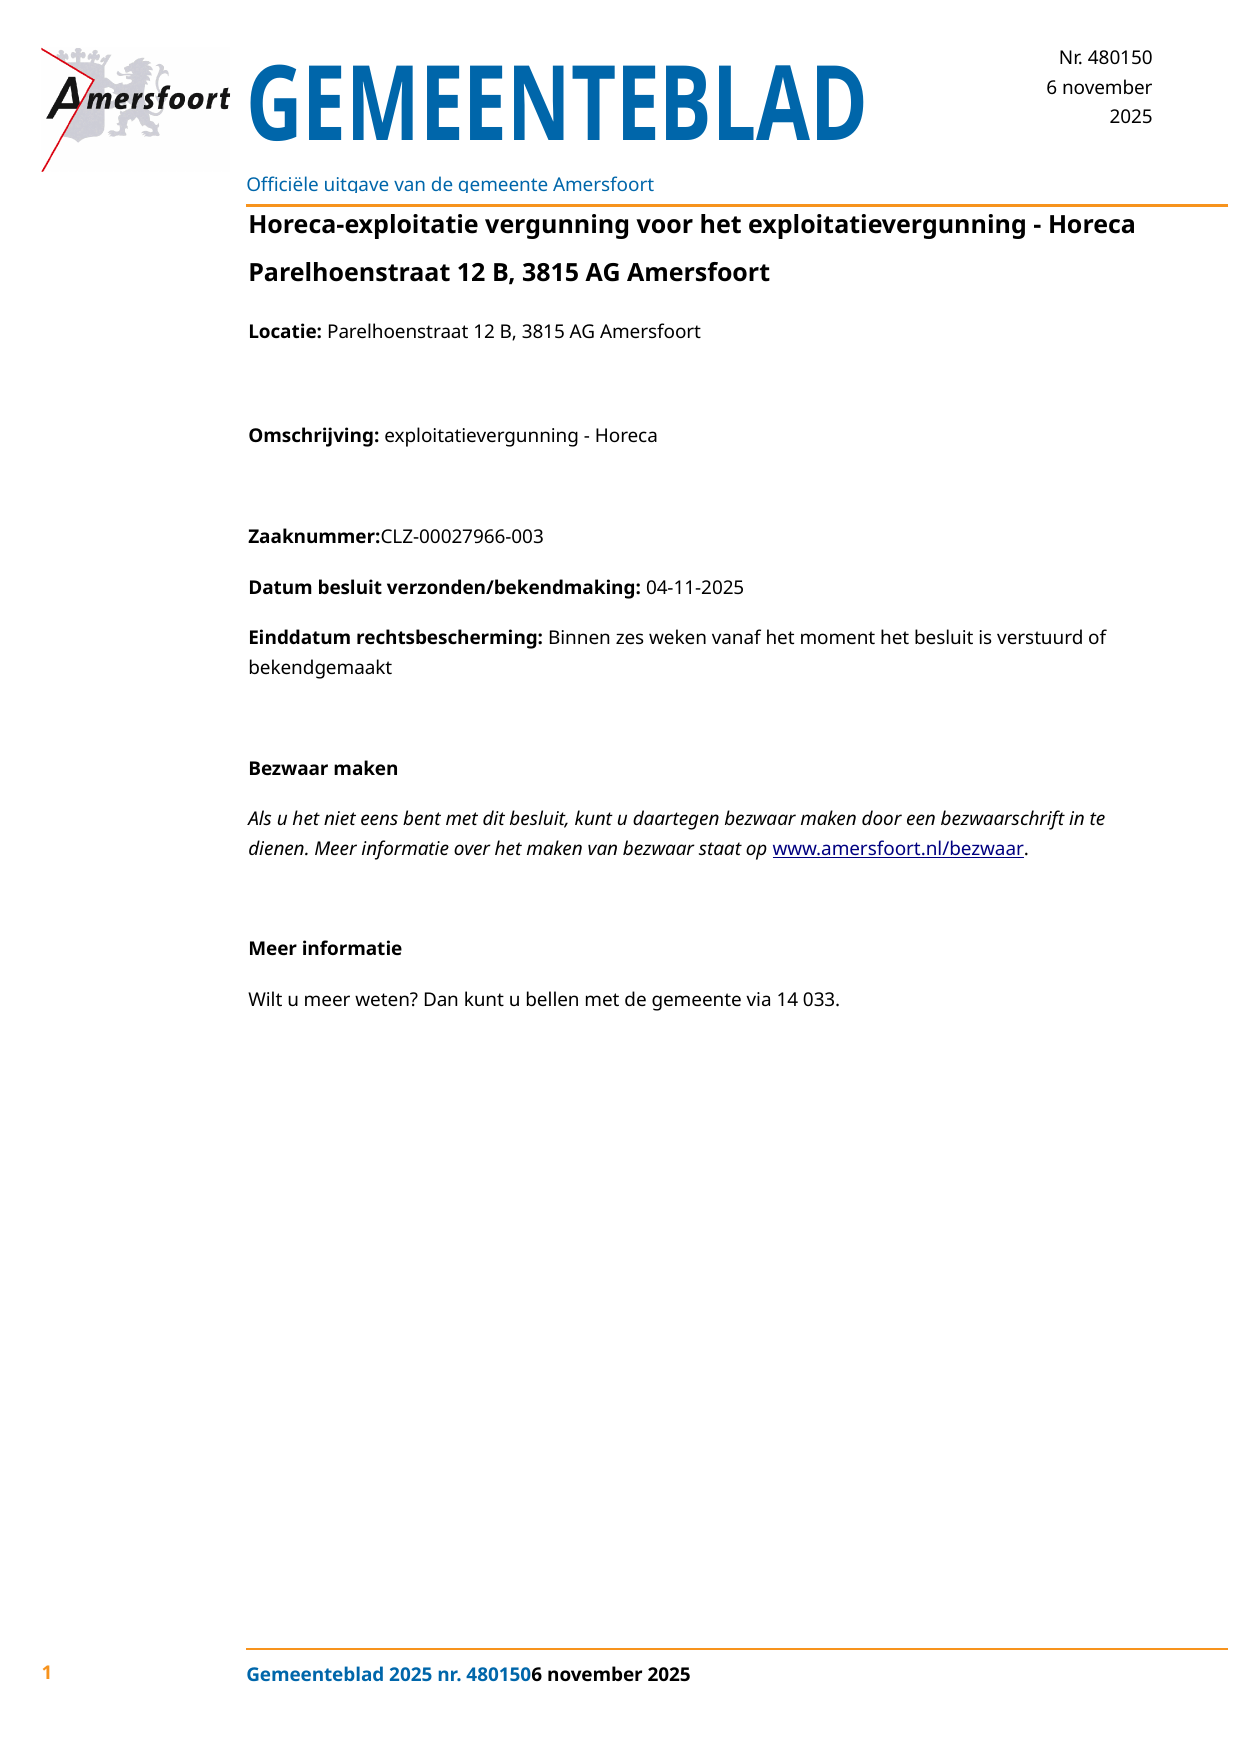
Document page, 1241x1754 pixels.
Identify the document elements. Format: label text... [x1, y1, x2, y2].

text Als u het niet eens bent met dit besluit, kunt u daartegen bezwaar maken door een bezwaarschrift in te dienen. Meer informatie over het maken van bezwaar staat op www.amersfoort.nl/bezwaar. [248, 805, 1152, 861]
text Datum besluit verzonden/bekendmaking: 04-11-2025 [248, 574, 1152, 600]
text Locatie: Parelhoenstraat 12 B, 3815 AG Amersfoort [248, 318, 1152, 344]
text ﻿Omschrijving: exploitatievergunning - Horeca [248, 419, 1152, 448]
picture [41, 47, 231, 172]
text Wilt u meer weten? Dan kunt u bellen met de gemeente via 14 033. [248, 986, 1152, 1012]
text Horeca-exploitatie vergunning voor het exploitatievergunning - Horeca Parelhoenstraat 12 B, 3815 AG Amersfoort [248, 207, 1152, 288]
text Einddatum rechtsbescherming: Binnen zes weken vanaf het moment het besluit is verstuurd of bekendgemaakt [248, 624, 1152, 680]
text Meer informatie [248, 936, 1152, 961]
text Bezwaar maken [248, 755, 1152, 781]
text Zaaknummer:CLZ-00027966-003 [248, 523, 1152, 549]
